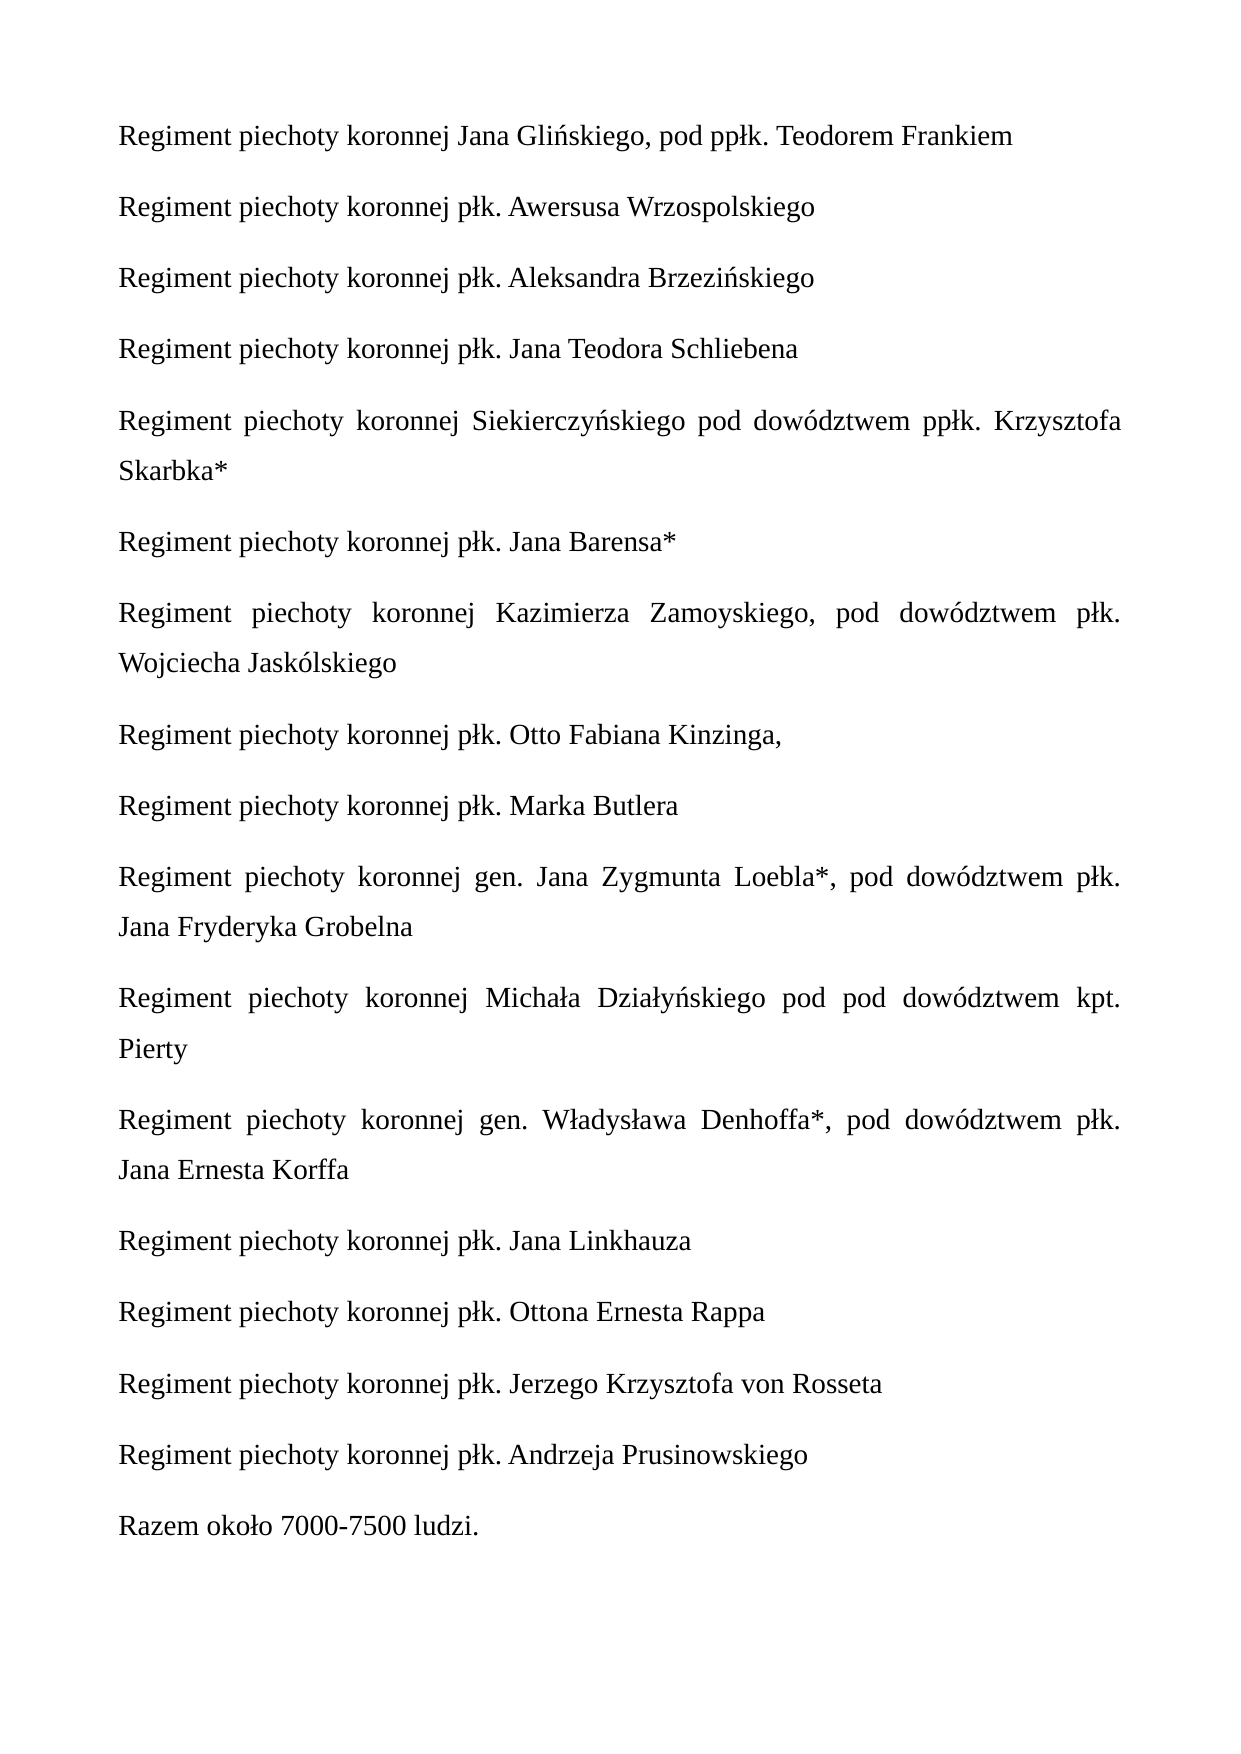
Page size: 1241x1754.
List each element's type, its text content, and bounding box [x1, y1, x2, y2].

text Regiment piechoty koronnej gen. Władysława Denhoffa*, pod dowództwem płk. Jana Ernesta Korffa [118, 1102, 1122, 1186]
text Regiment piechoty koronnej płk. Jerzego Krzysztofa von Rosseta [118, 1366, 1122, 1399]
text Regiment piechoty koronnej płk. Andrzeja Prusinowskiego [118, 1437, 1122, 1470]
text Regiment piechoty koronnej Jana Glińskiego, pod ppłk. Teodorem Frankiem [118, 118, 1122, 152]
text Regiment piechoty koronnej płk. Ottona Ernesta Rappa [118, 1294, 1122, 1328]
text Razem około 7000-7500 ludzi. [118, 1508, 1122, 1542]
text Regiment piechoty koronnej Siekierczyńskiego pod dowództwem ppłk. Krzysztofa Skarbka* [118, 403, 1122, 487]
text Regiment piechoty koronnej płk. Marka Butlera [118, 788, 1122, 821]
text Regiment piechoty koronnej płk. Otto Fabiana Kinzinga, [118, 717, 1122, 750]
text Regiment piechoty koronnej Michała Działyńskiego pod pod dowództwem kpt. Pierty [118, 981, 1122, 1064]
text Regiment piechoty koronnej gen. Jana Zygmunta Loebla*, pod dowództwem płk. Jana Fryderyka Grobelna [118, 859, 1122, 943]
text Regiment piechoty koronnej płk. Awersusa Wrzospolskiego [118, 189, 1122, 223]
text Regiment piechoty koronnej płk. Aleksandra Brzezińskiego [118, 260, 1122, 294]
text Regiment piechoty koronnej płk. Jana Barensa* [118, 524, 1122, 558]
text Regiment piechoty koronnej Kazimierza Zamoyskiego, pod dowództwem płk. Wojciecha Jaskólskiego [118, 595, 1122, 679]
text Regiment piechoty koronnej płk. Jana Teodora Schliebena [118, 332, 1122, 365]
text Regiment piechoty koronnej płk. Jana Linkhauza [118, 1223, 1122, 1257]
